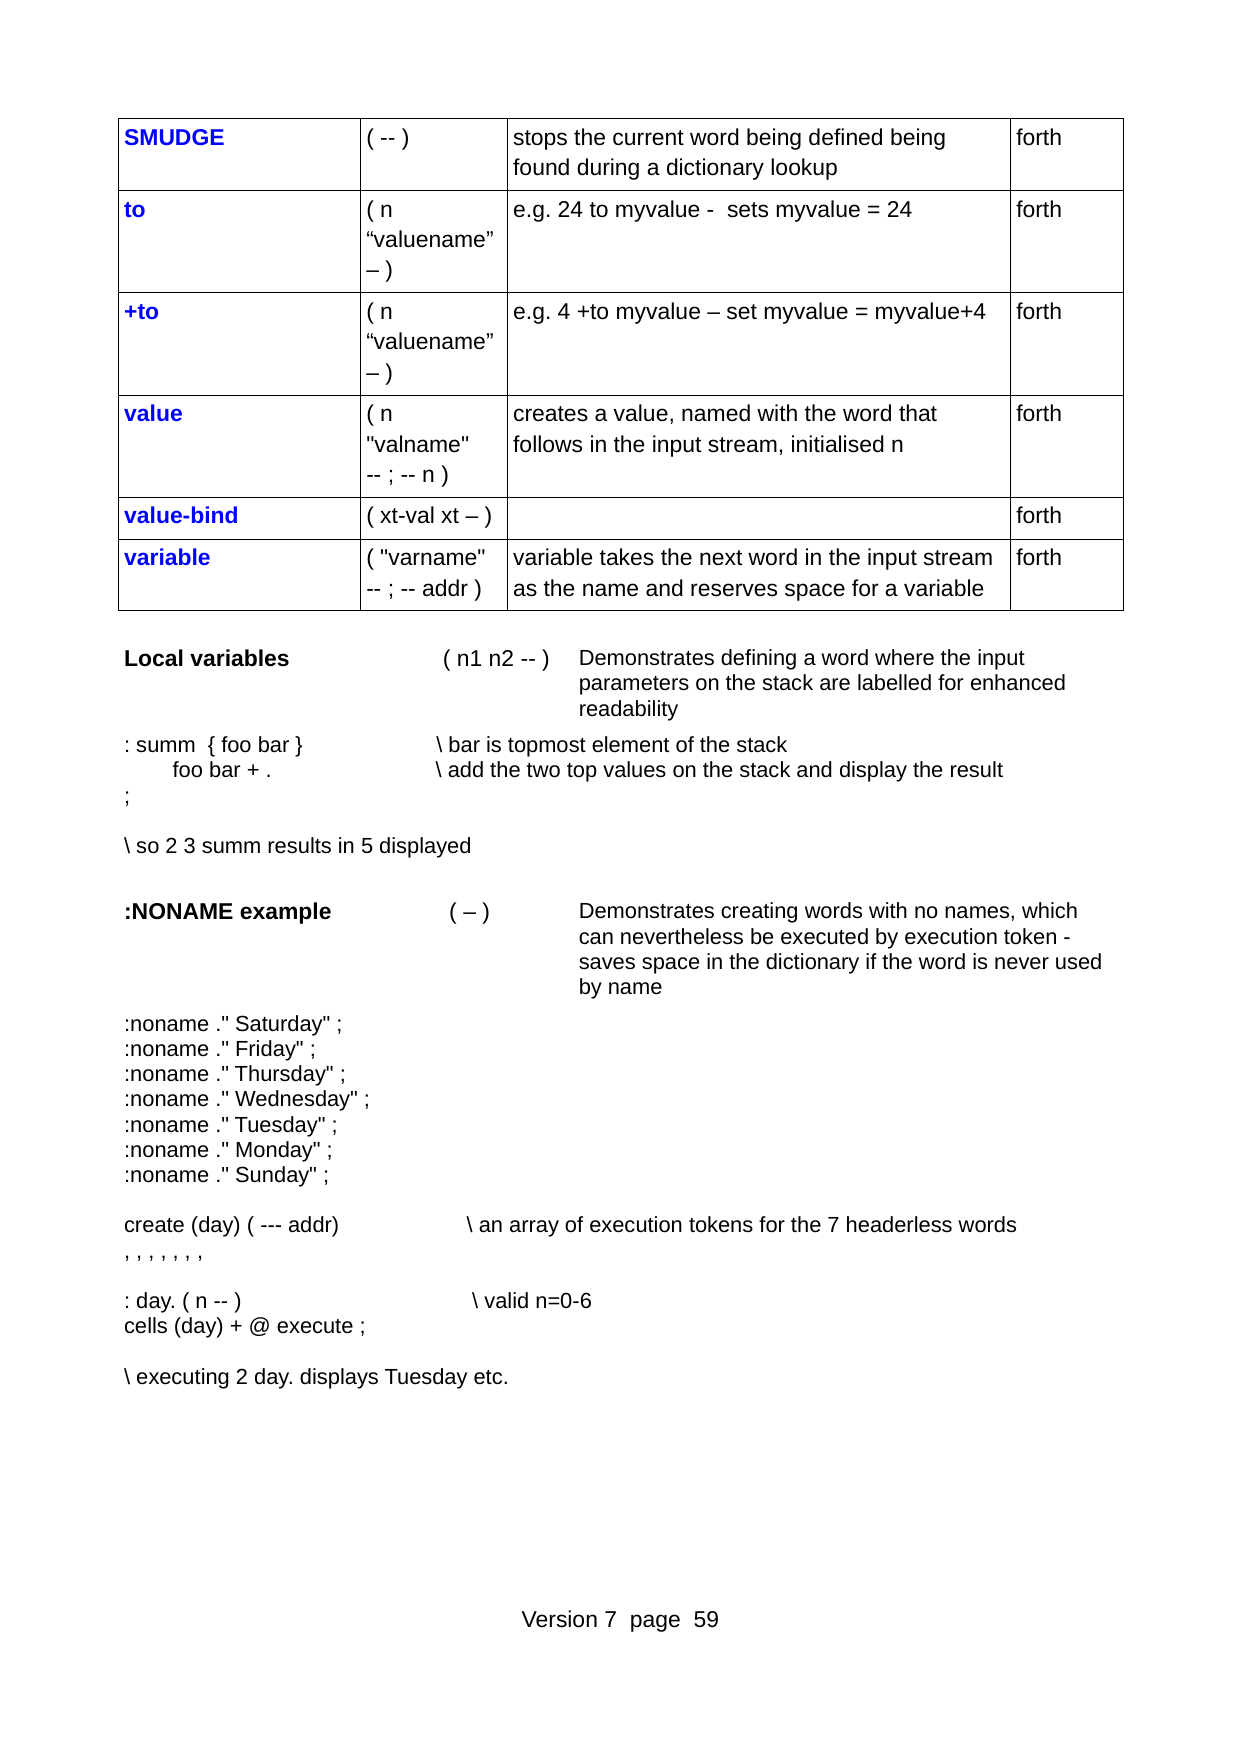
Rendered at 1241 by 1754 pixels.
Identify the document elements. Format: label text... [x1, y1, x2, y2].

table_header :NONAME example [118, 893, 437, 1005]
table_cell [508, 498, 1010, 538]
table_cell forth [1011, 396, 1123, 497]
table_cell e.g. 4 +to myvalue – set myvalue = myvalue+4 [508, 293, 1010, 394]
table_cell creates a value, named with the word that follows in the input stream, initialised n [508, 396, 1010, 497]
table_cell value [119, 396, 360, 497]
table_header Demonstrates creating words with no names, which can nevertheless be executed by execution token - saves space in the dictionary if the word is never used by name [573, 893, 1123, 1005]
table_cell ( n "valname" -- ; -- n ) [361, 396, 507, 497]
table_cell ( xt-val xt – ) [361, 498, 507, 538]
table_cell ( n “valuename” – ) [361, 293, 507, 394]
table_cell ( n “valuename” – ) [361, 191, 507, 292]
table_cell ( "varname" -- ; -- addr ) [361, 540, 507, 610]
table_cell ( -- ) [361, 119, 507, 190]
table_cell variable takes the next word in the input stream as the name and reserves space for a variable [508, 540, 1010, 610]
table_cell value-bind [119, 498, 360, 538]
table_cell :noname ." Saturday" ; :noname ." Friday" ; :noname ." Thursday" ; :noname ." Wednesday" ; :noname ." Tuesday" ; :noname ." Monday" ; :noname ." Sunday" ; create (day) ( --- addr) \ an array of execution tokens for the 7 headerless words , , , , , , , : day. ( n -- ) \ valid n=0-6 cells (day) + @ execute ; \ executing 2 day. displays Tuesday etc. [118, 1005, 1123, 1420]
table_header ( n1 n2 -- ) [437, 639, 573, 726]
table_cell SMUDGE [119, 119, 360, 190]
table_cell e.g. 24 to myvalue - sets myvalue = 24 [508, 191, 1010, 292]
table_header Demonstrates defining a word where the input parameters on the stack are labelled for enhanced readability [573, 639, 1123, 726]
table_header ( – ) [437, 893, 573, 1005]
table_cell forth [1011, 540, 1123, 610]
table_cell stops the current word being defined being found during a dictionary lookup [508, 119, 1010, 190]
table_cell forth [1011, 293, 1123, 394]
table_header Local variables [118, 639, 437, 726]
table_cell variable [119, 540, 360, 610]
table_cell forth [1011, 119, 1123, 190]
table_cell forth [1011, 191, 1123, 292]
table_cell : summ { foo bar } \ bar is topmost element of the stack foo bar + . \ add the two top values on the stack and display the result ; \ so 2 3 summ results in 5 displayed [118, 726, 1123, 864]
table_cell forth [1011, 498, 1123, 538]
table_cell +to [119, 293, 360, 394]
table_cell to [119, 191, 360, 292]
